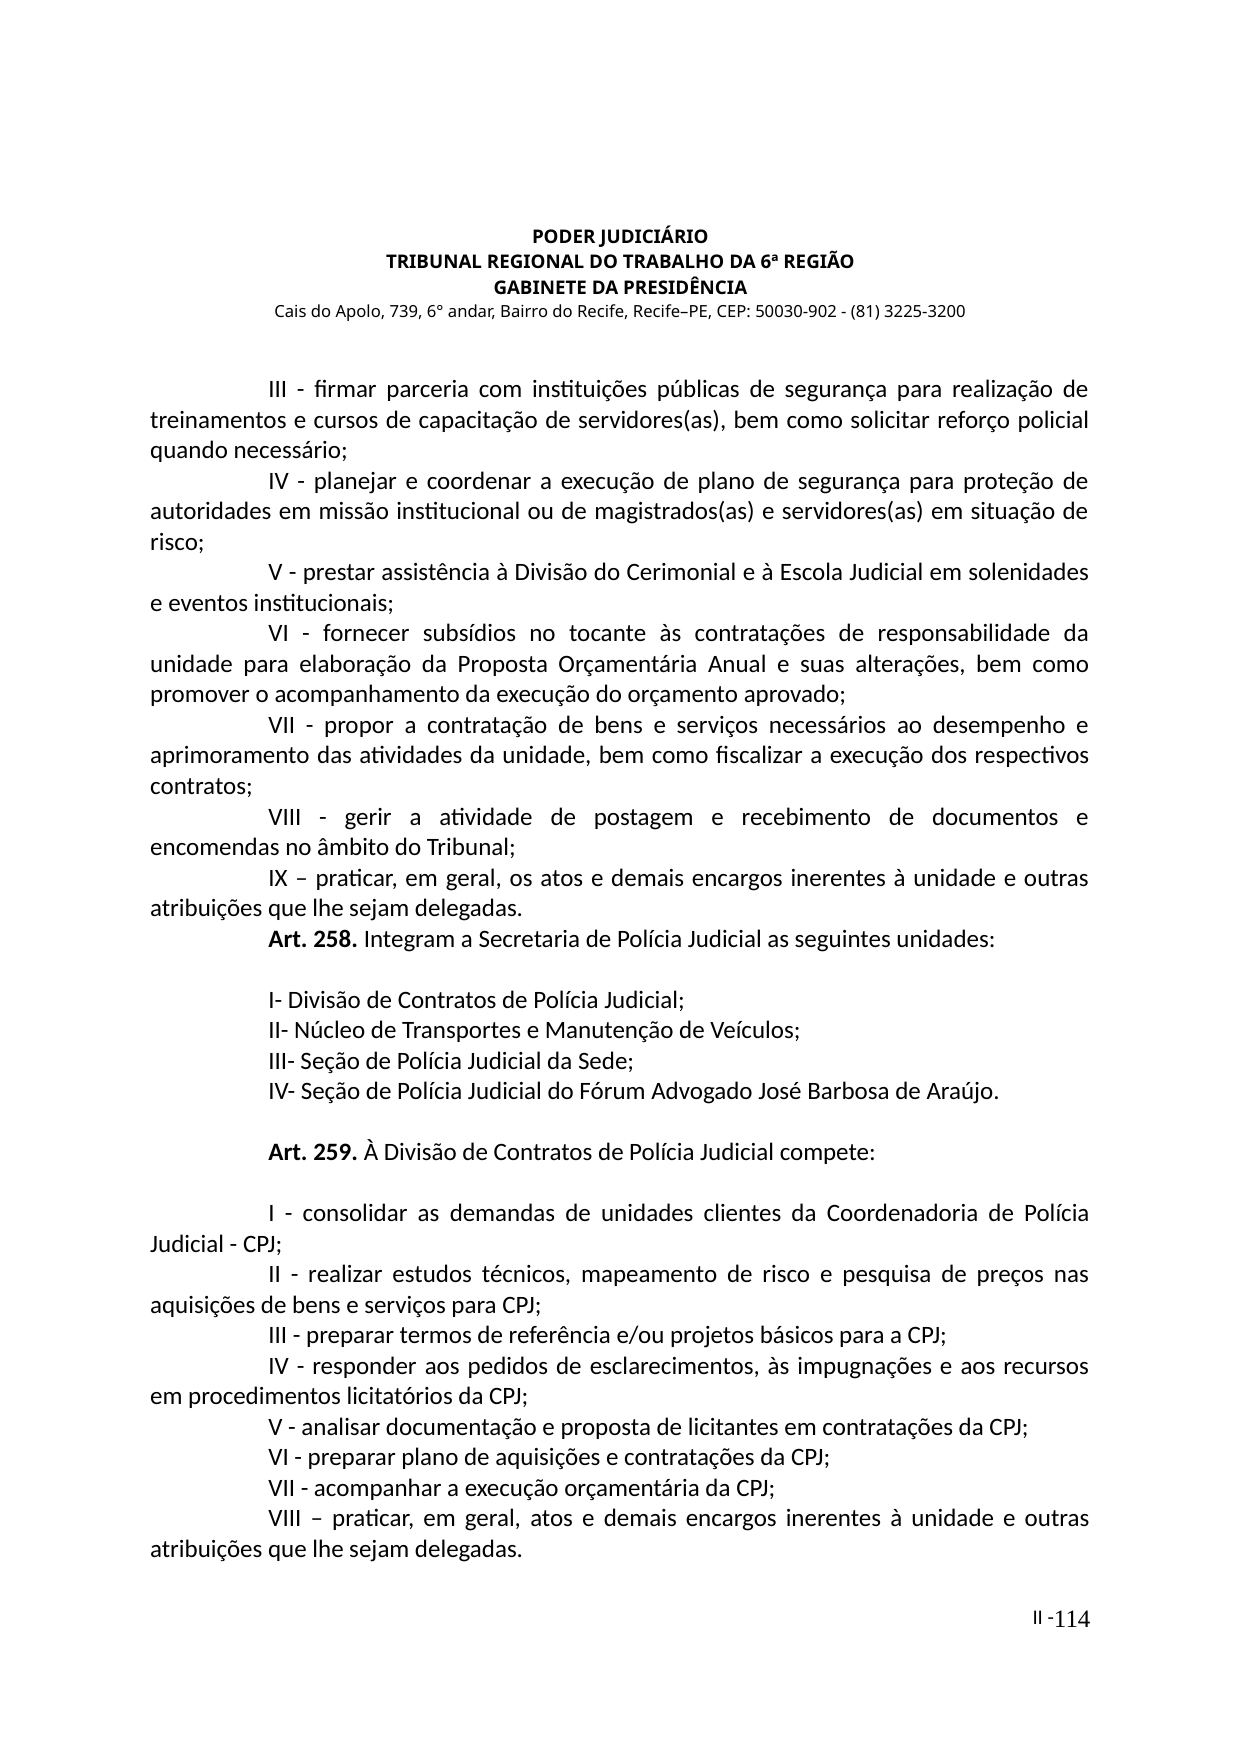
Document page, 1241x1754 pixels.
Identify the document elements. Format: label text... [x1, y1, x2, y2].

text II- Núcleo de Transportes e Manutenção de Veículos; [150, 1014, 1090, 1045]
text Art. 258. Integram a Secretaria de Polícia Judicial as seguintes unidades: [150, 923, 1090, 953]
text VII - acompanhar a execução orçamentária da CPJ; [150, 1472, 1090, 1503]
text IV - planejar e coordenar a execução de plano de segurança para proteção de autoridades em missão institucional ou de magistrados(as) e servidores(as) em situação de risco; [150, 465, 1090, 556]
text V - analisar documentação e proposta de licitantes em contratações da CPJ; [150, 1411, 1090, 1442]
text IX – praticar, em geral, os atos e demais encargos inerentes à unidade e outras atribuições que lhe sejam delegadas. [150, 862, 1090, 923]
text I- Divisão de Contratos de Polícia Judicial; [150, 984, 1090, 1014]
text III - firmar parceria com instituições públicas de segurança para realização de treinamentos e cursos de capacitação de servidores(as), bem como solicitar reforço policial quando necessário; [150, 373, 1090, 465]
text VI - fornecer subsídios no tocante às contratações de responsabilidade da unidade para elaboração da Proposta Orçamentária Anual e suas alterações, bem como promover o acompanhamento da execução do orçamento aprovado; [150, 617, 1090, 709]
text VIII – praticar, em geral, atos e demais encargos inerentes à unidade e outras atribuições que lhe sejam delegadas. [150, 1503, 1090, 1564]
text VI - preparar plano de aquisições e contratações da CPJ; [150, 1442, 1090, 1472]
text Art. 259. À Divisão de Contratos de Polícia Judicial compete: [150, 1136, 1090, 1167]
picture [827, 98, 1036, 224]
text II - realizar estudos técnicos, mapeamento de risco e pesquisa de preços nas aquisições de bens e serviços para CPJ; [150, 1258, 1090, 1319]
text IV- Seção de Polícia Judicial do Fórum Advogado José Barbosa de Araújo. [150, 1075, 1090, 1106]
text VII - propor a contratação de bens e serviços necessários ao desempenho e aprimoramento das atividades da unidade, bem como fiscalizar a execução dos respectivos contratos; [150, 709, 1090, 801]
text III - preparar termos de referência e/ou projetos básicos para a CPJ; [150, 1319, 1090, 1350]
text I - consolidar as demandas de unidades clientes da Coordenadoria de Polícia Judicial - CPJ; [150, 1197, 1090, 1258]
text III- Seção de Polícia Judicial da Sede; [150, 1045, 1090, 1075]
picture [562, 98, 671, 210]
text V - prestar assistência à Divisão do Cerimonial e à Escola Judicial em solenidades e eventos institucionais; [150, 556, 1090, 617]
text VIII - gerir a atividade de postagem e recebimento de documentos e encomendas no âmbito do Tribunal; [150, 801, 1090, 862]
text IV - responder aos pedidos de esclarecimentos, às impugnações e aos recursos em procedimentos licitatórios da CPJ; [150, 1350, 1090, 1411]
